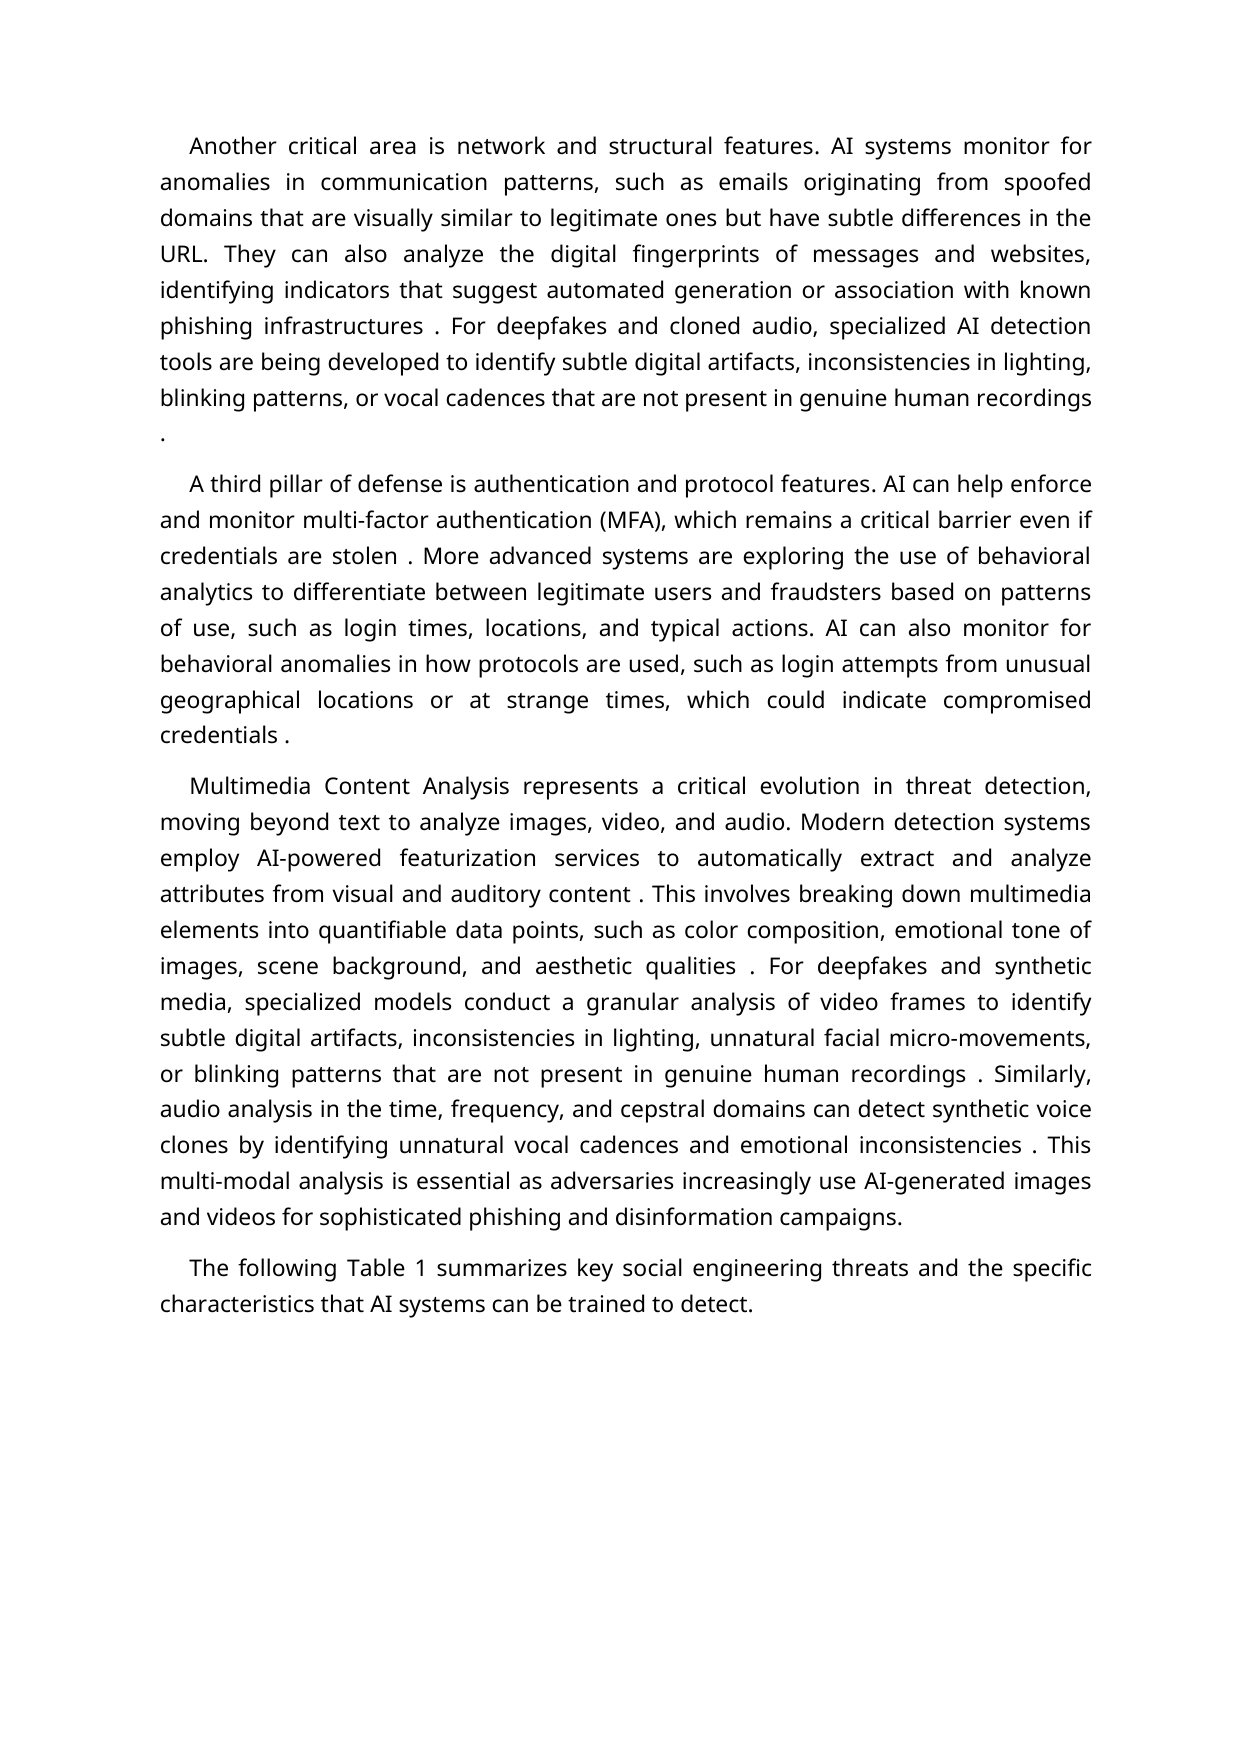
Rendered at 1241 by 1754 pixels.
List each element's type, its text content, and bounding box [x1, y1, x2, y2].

text The following Table 1 summarizes key social engineering threats and the specific characteristics that AI systems can be trained to detect. [159, 1252, 1093, 1319]
text Multimedia Content Analysis represents a critical evolution in threat detection, moving beyond text to analyze images, video, and audio. Modern detection systems employ AI-powered featurization services to automatically extract and analyze attributes from visual and auditory content . This involves breaking down multimedia elements into quantifiable data points, such as color composition, emotional tone of images, scene background, and aesthetic qualities . For deepfakes and synthetic media, specialized models conduct a granular analysis of video frames to identify subtle digital artifacts, inconsistencies in lighting, unnatural facial micro-movements, or blinking patterns that are not present in genuine human recordings . Similarly, audio analysis in the time, frequency, and cepstral domains can detect synthetic voice clones by identifying unnatural vocal cadences and emotional inconsistencies . This multi-modal analysis is essential as adversaries increasingly use AI-generated images and videos for sophisticated phishing and disinformation campaigns. [159, 770, 1093, 1232]
text Another critical area is network and structural features. AI systems monitor for anomalies in communication patterns, such as emails originating from spoofed domains that are visually similar to legitimate ones but have subtle differences in the URL. They can also analyze the digital fingerprints of messages and websites, identifying indicators that suggest automated generation or association with known phishing infrastructures . For deepfakes and cloned audio, specialized AI detection tools are being developed to identify subtle digital artifacts, inconsistencies in lighting, blinking patterns, or vocal cadences that are not present in genuine human recordings . [159, 130, 1093, 449]
text A third pillar of defense is authentication and protocol features. AI can help enforce and monitor multi-factor authentication (MFA), which remains a critical barrier even if credentials are stolen . More advanced systems are exploring the use of behavioral analytics to differentiate between legitimate users and fraudsters based on patterns of use, such as login times, locations, and typical actions. AI can also monitor for behavioral anomalies in how protocols are used, such as login attempts from unusual geographical locations or at strange times, which could indicate compromised credentials . [159, 468, 1093, 751]
